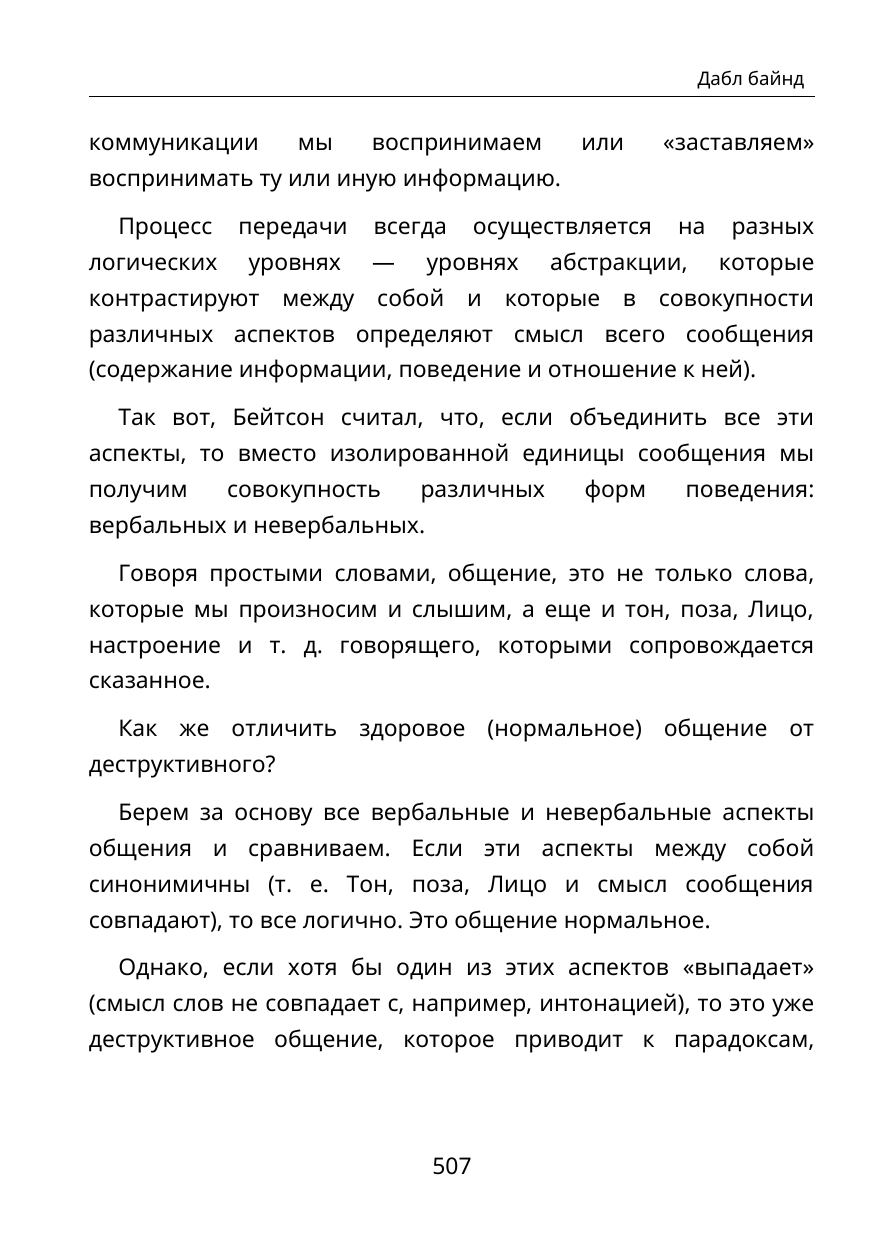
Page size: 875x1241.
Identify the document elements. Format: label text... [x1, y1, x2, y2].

text Процесс передачи всегда осуществляется на разных логических уровнях — уровнях абстракции, которые контрастируют между собой и которые в совокупности различных аспектов определяют смысл всего сообщения (содержание информации, поведение и отношение к ней). [88, 210, 815, 385]
text Говоря простыми словами, общение, это не только слова, которые мы произносим и слышим, а еще и тон, поза, Лицо, настроение и т. д. говорящего, которыми сопровождается сказанное. [88, 557, 815, 696]
text Так вот, Бейтсон считал, что, если объединить все эти аспекты, то вместо изолированной единицы сообщения мы получим совокупность различных форм поведения: вербальных и невербальных. [88, 401, 815, 540]
text Берем за основу все вербальные и невербальные аспекты общения и сравниваем. Если эти аспекты между собой синонимичны (т. е. Тон, поза, Лицо и смысл сообщения совпадают), то все логично. Это общение нормальное. [88, 796, 815, 935]
text Однако, если хотя бы один из этих аспектов «выпадает» (смысл слов не совпадает с, например, интонацией), то это уже деструктивное общение, которое приводит к парадоксам, [88, 951, 815, 1054]
text коммуникации мы воспринимаем или «заставляем» воспринимать ту или иную информацию. [88, 126, 815, 193]
text Как же отличить здоровое (нормальное) общение от деструктивного? [88, 712, 815, 779]
